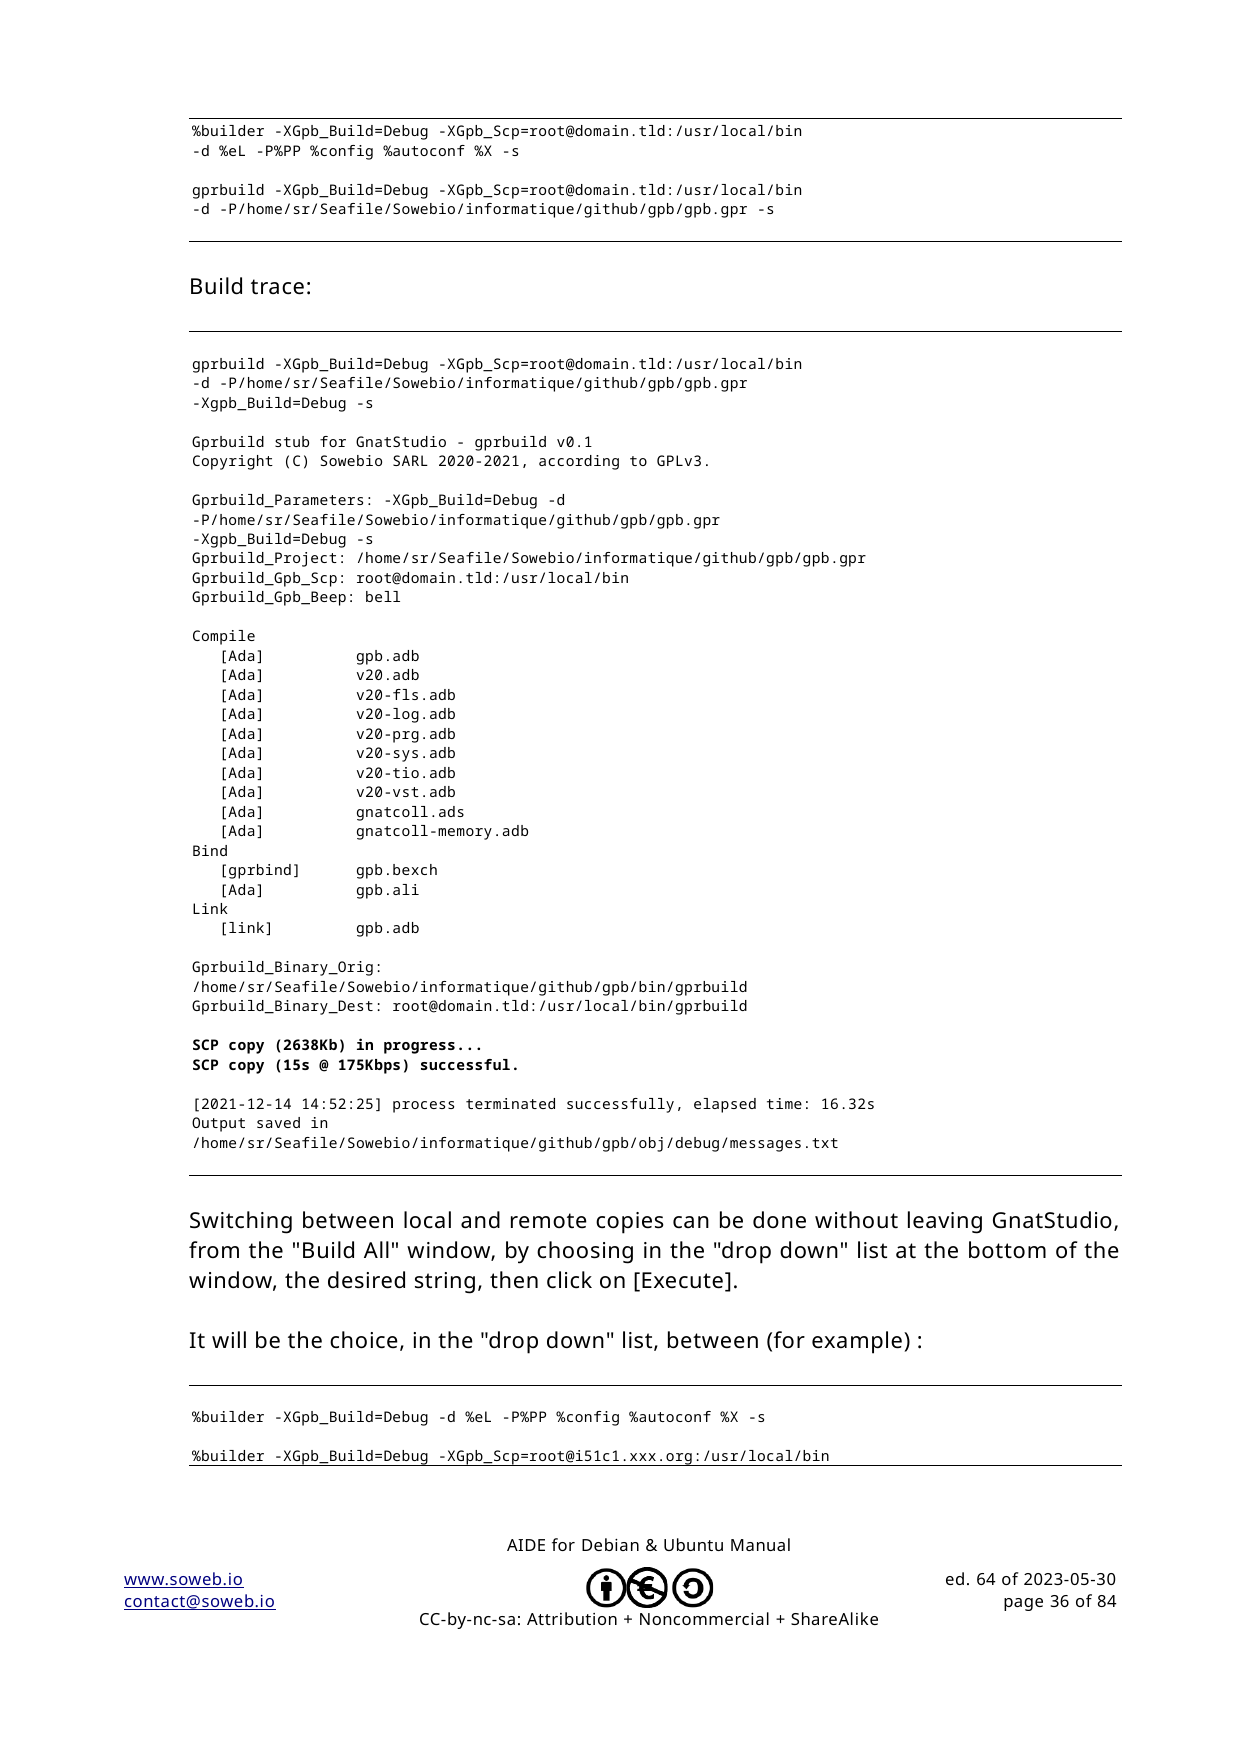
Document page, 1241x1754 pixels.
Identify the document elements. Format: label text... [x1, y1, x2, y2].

list Link [189, 896, 1122, 915]
list [Ada] gpb.adb [189, 643, 1122, 662]
list [Ada] gnatcoll.ads [189, 798, 1122, 818]
list [Ada] v20-tio.adb [189, 759, 1122, 779]
list [Ada] v20-fls.adb [189, 682, 1122, 701]
picture [672, 1567, 714, 1608]
list -P/home/sr/Seafile/Sowebio/informatique/github/gpb/gpb.gpr [189, 506, 1122, 526]
list [link] gpb.adb [189, 915, 1122, 938]
list Gprbuild_Binary_Dest: root@domain.tld:/usr/local/bin/gprbuild [189, 993, 1122, 1016]
list Gprbuild_Project: /home/sr/Seafile/Sowebio/informatique/github/gpb/gpb.gpr [189, 545, 1122, 565]
list [Ada] gpb.ali [189, 876, 1122, 896]
list /home/sr/Seafile/Sowebio/informatique/github/gpb/bin/gprbuild [189, 974, 1122, 993]
list [Ada] v20-prg.adb [189, 721, 1122, 740]
list [Ada] v20-log.adb [189, 701, 1122, 721]
list [Ada] v20-vst.adb [189, 779, 1122, 798]
list gprbuild -XGpb_Build=Debug -XGpb_Scp=root@domain.tld:/usr/local/bin [189, 332, 1122, 370]
text It will be the choice, in the "drop down" list, between (for example) : [189, 1325, 1122, 1355]
list SCP copy (15s @ 175Kbps) successful. [189, 1052, 1122, 1074]
list -d -P/home/sr/Seafile/Sowebio/informatique/github/gpb/gpb.gpr [189, 370, 1122, 389]
list Bind [189, 837, 1122, 857]
list -d %eL -P%PP %config %autoconf %X -s [189, 138, 1122, 177]
list Gprbuild_Binary_Orig: [189, 954, 1122, 974]
list SCP copy (2638Kb) in progress... [189, 1032, 1122, 1052]
list %builder -XGpb_Build=Debug -XGpb_Scp=root@i51c1.xxx.org:/usr/local/bin [189, 1443, 1122, 1465]
list [Ada] gnatcoll-memory.adb [189, 818, 1122, 837]
list Output saved in [189, 1110, 1122, 1130]
list Gprbuild_Parameters: -XGpb_Build=Debug -d [189, 487, 1122, 506]
text Build trace: [189, 271, 1122, 331]
list [Ada] v20-sys.adb [189, 740, 1122, 759]
list Gprbuild_Gpb_Beep: bell [189, 584, 1122, 607]
picture [585, 1567, 668, 1608]
list Copyright (C) Sowebio SARL 2020-2021, according to GPLv3. [189, 448, 1122, 470]
list -d -P/home/sr/Seafile/Sowebio/informatique/github/gpb/gpb.gpr -s [189, 196, 1122, 241]
list [Ada] v20.adb [189, 662, 1122, 682]
list [2021-12-14 14:52:25] process terminated successfully, elapsed time: 16.32s [189, 1091, 1122, 1110]
text Switching between local and remote copies can be done without leaving GnatStudio, from the "Build All" window, by choosing in the "drop down" list at the bottom of the window, the desired string, then click on [Execute]. [189, 1205, 1122, 1295]
list Gprbuild_Gpb_Scp: root@domain.tld:/usr/local/bin [189, 565, 1122, 584]
list -Xgpb_Build=Debug -s [189, 526, 1122, 545]
list Compile [189, 623, 1122, 643]
list [gprbind] gpb.bexch [189, 857, 1122, 876]
list -Xgpb_Build=Debug -s [189, 389, 1122, 412]
list Gprbuild stub for GnatStudio - gprbuild v0.1 [189, 428, 1122, 448]
list %builder -XGpb_Build=Debug -d %eL -P%PP %config %autoconf %X -s [189, 1386, 1122, 1427]
list gprbuild -XGpb_Build=Debug -XGpb_Scp=root@domain.tld:/usr/local/bin [189, 177, 1122, 196]
list /home/sr/Seafile/Sowebio/informatique/github/gpb/obj/debug/messages.txt [189, 1130, 1122, 1175]
list %builder -XGpb_Build=Debug -XGpb_Scp=root@domain.tld:/usr/local/bin [189, 119, 1122, 138]
